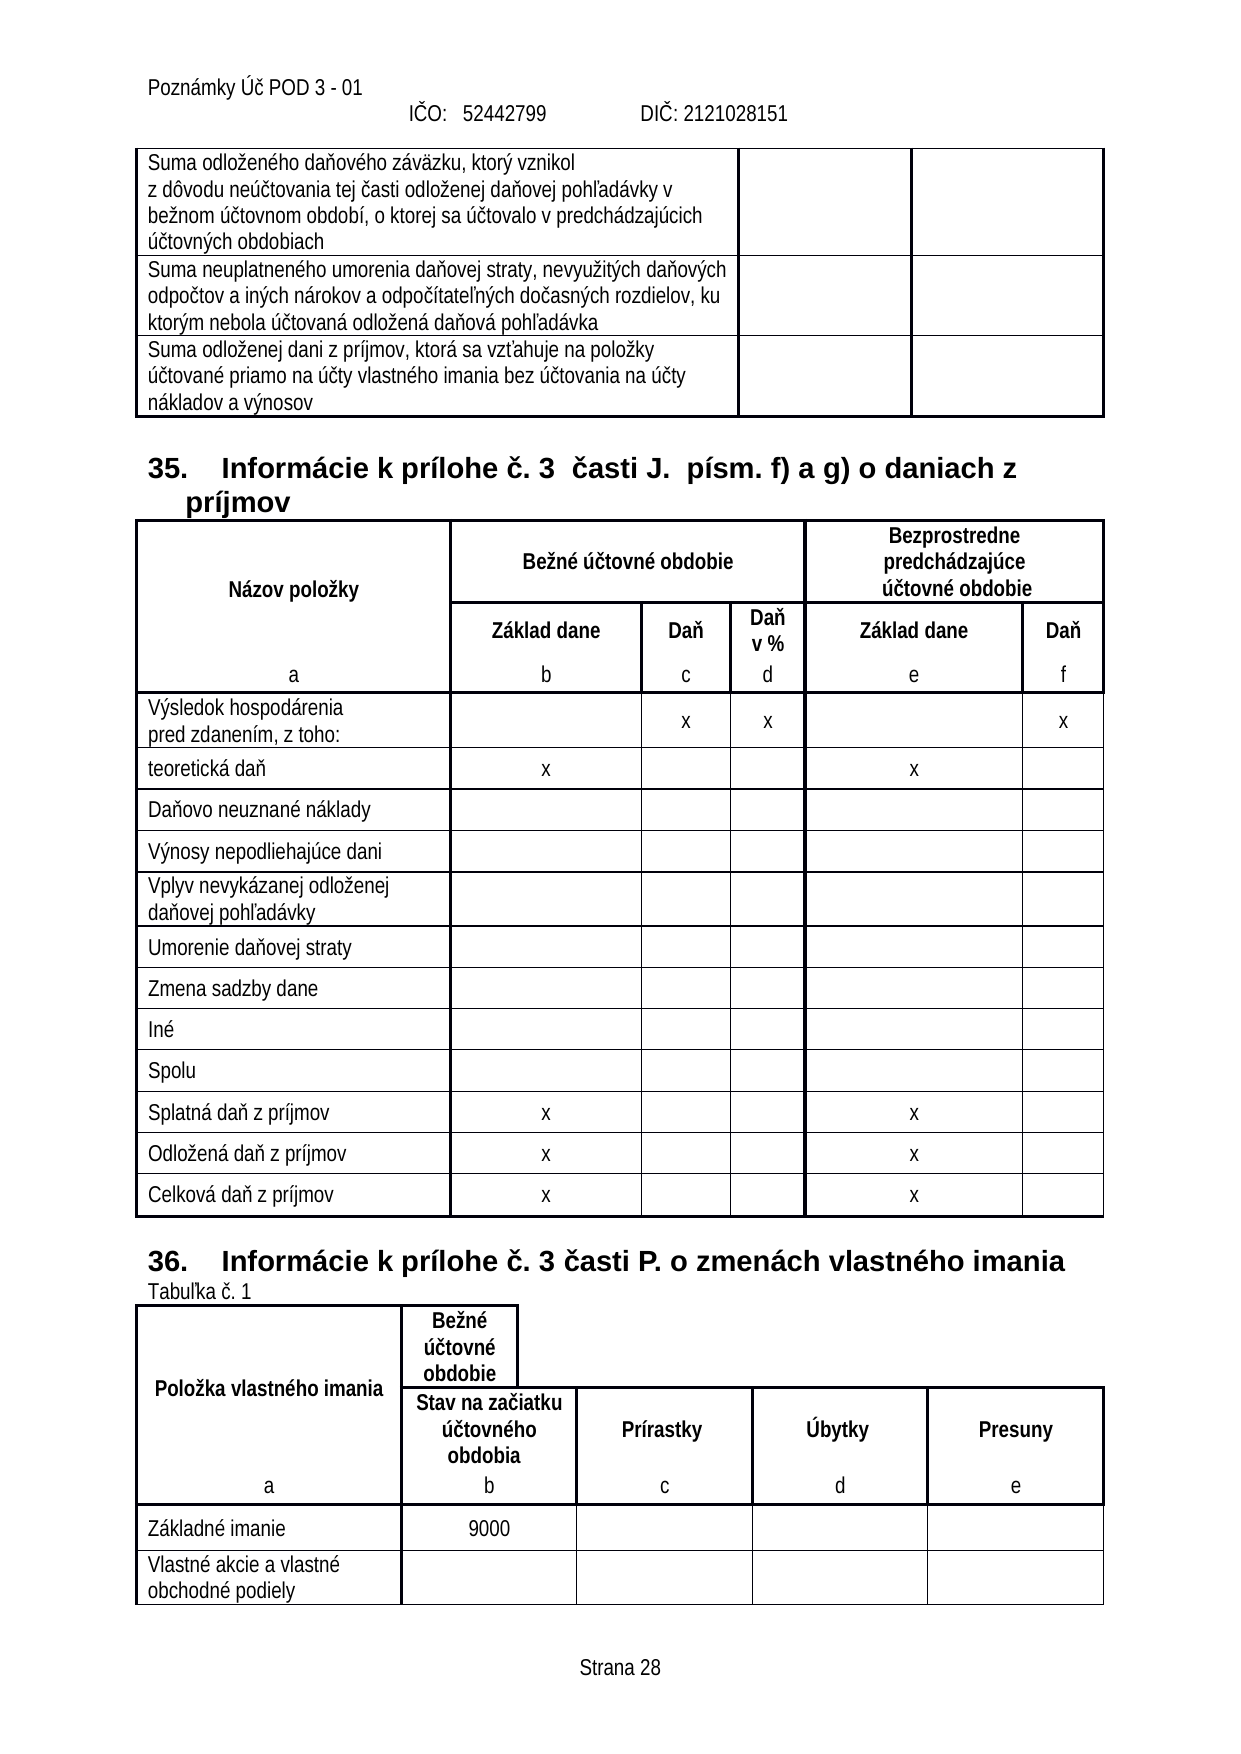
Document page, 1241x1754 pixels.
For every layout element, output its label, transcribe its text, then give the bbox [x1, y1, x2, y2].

title Informácie k prílohe č. 3 časti P. o zmenách vlastného imania [148, 1244, 1092, 1278]
table_cell Daň [1024, 604, 1102, 657]
table_cell c [578, 1469, 751, 1503]
table_cell [753, 1506, 927, 1550]
table_cell [1023, 1009, 1103, 1049]
table_cell [1023, 790, 1103, 829]
table_cell Iné [138, 1009, 449, 1049]
table_cell x [452, 748, 641, 788]
table_cell [642, 790, 730, 829]
table_cell x [1023, 694, 1103, 747]
table_cell [403, 1551, 576, 1604]
table_cell [642, 831, 730, 871]
table_cell [452, 1009, 641, 1049]
table_cell [731, 1050, 803, 1091]
table_cell x [807, 1133, 1022, 1173]
table_cell f [1024, 657, 1102, 691]
table_cell Odložená daň z príjmov [138, 1133, 449, 1173]
table_cell Základ dane [452, 604, 640, 657]
table_cell [1023, 1092, 1103, 1132]
table_cell Presuny [929, 1389, 1102, 1468]
table_cell Vplyv nevykázanej odloženej daňovej pohľadávky [138, 873, 449, 925]
table_cell [731, 1092, 803, 1132]
text Tabuľka č. 1 [148, 1278, 1092, 1304]
table_cell Daňovo neuznané náklady [138, 790, 449, 829]
table_cell Suma neuplatneného umorenia daňovej straty, nevyužitých daňových odpočtov a iných nárokov a odpočítateľných dočasných rozdielov, ku ktorým nebola účtovaná odložená daňová pohľadávka [138, 256, 737, 335]
table_cell [452, 968, 641, 1008]
table_cell a [138, 1469, 400, 1503]
table_cell [807, 968, 1022, 1008]
table_cell [928, 1506, 1103, 1550]
table_cell [913, 149, 1102, 255]
table_cell x [807, 1092, 1022, 1132]
table_cell [740, 256, 910, 335]
table_cell Prírastky [578, 1389, 751, 1468]
table_cell [807, 790, 1022, 829]
table_cell [807, 1050, 1022, 1091]
table_cell [1023, 1133, 1103, 1173]
table_cell [1023, 873, 1103, 925]
table_cell x [731, 694, 803, 747]
table_cell x [452, 1174, 641, 1215]
table_cell [642, 873, 730, 925]
table_cell Stav na začiatku účtovného obdobia [403, 1389, 575, 1468]
table_cell [577, 1506, 752, 1550]
table_cell b [403, 1469, 575, 1503]
table_cell Spolu [138, 1050, 449, 1091]
table_cell d [754, 1469, 926, 1503]
table_cell [642, 748, 730, 788]
table_cell [731, 831, 803, 871]
table_cell teoretická daň [138, 748, 449, 788]
table_cell [452, 831, 641, 871]
table_cell Celková daň z príjmov [138, 1174, 449, 1215]
table_cell [807, 1009, 1022, 1049]
table_cell Daň v % [732, 604, 803, 657]
table_cell [1023, 1174, 1103, 1215]
table_cell [731, 927, 803, 967]
table_cell [452, 1050, 641, 1091]
table_cell [1023, 748, 1103, 788]
table_header Bežné účtovné obdobie [452, 522, 803, 601]
table_header Položka vlastného imania [138, 1307, 400, 1468]
table_cell x [807, 748, 1022, 788]
table_cell d [732, 657, 803, 691]
table_cell [452, 790, 641, 829]
table_cell [642, 1009, 730, 1049]
table_cell c [643, 657, 729, 691]
table_cell x [642, 694, 730, 747]
table_cell [731, 968, 803, 1008]
table_cell Vlastné akcie a vlastné obchodné podiely [138, 1551, 400, 1604]
table_cell [577, 1551, 752, 1604]
table_header Bežné účtovné obdobie [403, 1307, 516, 1386]
table_cell x [452, 1133, 641, 1173]
table_cell [807, 831, 1022, 871]
title Informácie k prílohe č. 3 časti J. písm. f) a g) o daniach z príjmov [148, 452, 1092, 519]
table_cell x [452, 1092, 641, 1132]
table_cell [731, 1174, 803, 1215]
table_cell x [807, 1174, 1022, 1215]
table_cell e [807, 657, 1021, 691]
table_cell [740, 336, 910, 415]
table_cell Úbytky [754, 1389, 926, 1468]
table_cell [452, 927, 641, 967]
table_cell [731, 1009, 803, 1049]
table_cell [807, 927, 1022, 967]
table_cell Daň [643, 604, 729, 657]
table_cell Zmena sadzby dane [138, 968, 449, 1008]
table_cell [452, 694, 641, 747]
table_cell [1023, 1050, 1103, 1091]
table_cell [753, 1551, 927, 1604]
table_cell [642, 1174, 730, 1215]
table_cell [807, 694, 1022, 747]
table_cell [913, 336, 1102, 415]
table_cell [1023, 927, 1103, 967]
table_cell a [138, 657, 449, 691]
table_cell 9000 [403, 1506, 576, 1550]
table_cell [731, 1133, 803, 1173]
table_cell [807, 873, 1022, 925]
table_cell Suma odloženej dani z príjmov, ktorá sa vzťahuje na položky účtované priamo na účty vlastného imania bez účtovania na účty nákladov a výnosov [138, 336, 737, 415]
table_cell [1023, 831, 1103, 871]
table_cell [731, 790, 803, 829]
table_cell b [452, 657, 640, 691]
table_cell [642, 1092, 730, 1132]
table_cell [928, 1551, 1103, 1604]
table_cell Výnosy nepodliehajúce dani [138, 831, 449, 871]
table_cell [740, 149, 910, 255]
table_cell Umorenie daňovej straty [138, 927, 449, 967]
table_cell e [929, 1469, 1102, 1503]
table_header Názov položky [138, 522, 449, 657]
table_cell [452, 873, 641, 925]
table_cell [731, 748, 803, 788]
table_cell Výsledok hospodárenia pred zdanením, z toho: [138, 694, 449, 747]
table_cell [642, 1133, 730, 1173]
table_cell [1023, 968, 1103, 1008]
table_cell [642, 1050, 730, 1091]
table_header Bezprostredne predchádzajúce účtovné obdobie [807, 522, 1102, 601]
table_cell Splatná daň z príjmov [138, 1092, 449, 1132]
table_cell Základ dane [807, 604, 1021, 657]
table_cell Základné imanie [138, 1506, 400, 1550]
table_cell [642, 927, 730, 967]
table_cell [642, 968, 730, 1008]
table_cell [913, 256, 1102, 335]
table_cell Suma odloženého daňového záväzku, ktorý vznikol z dôvodu neúčtovania tej časti odloženej daňovej pohľadávky v bežnom účtovnom období, o ktorej sa účtovalo v predchádzajúcich účtovných obdobiach [138, 149, 737, 255]
table_cell [731, 873, 803, 925]
